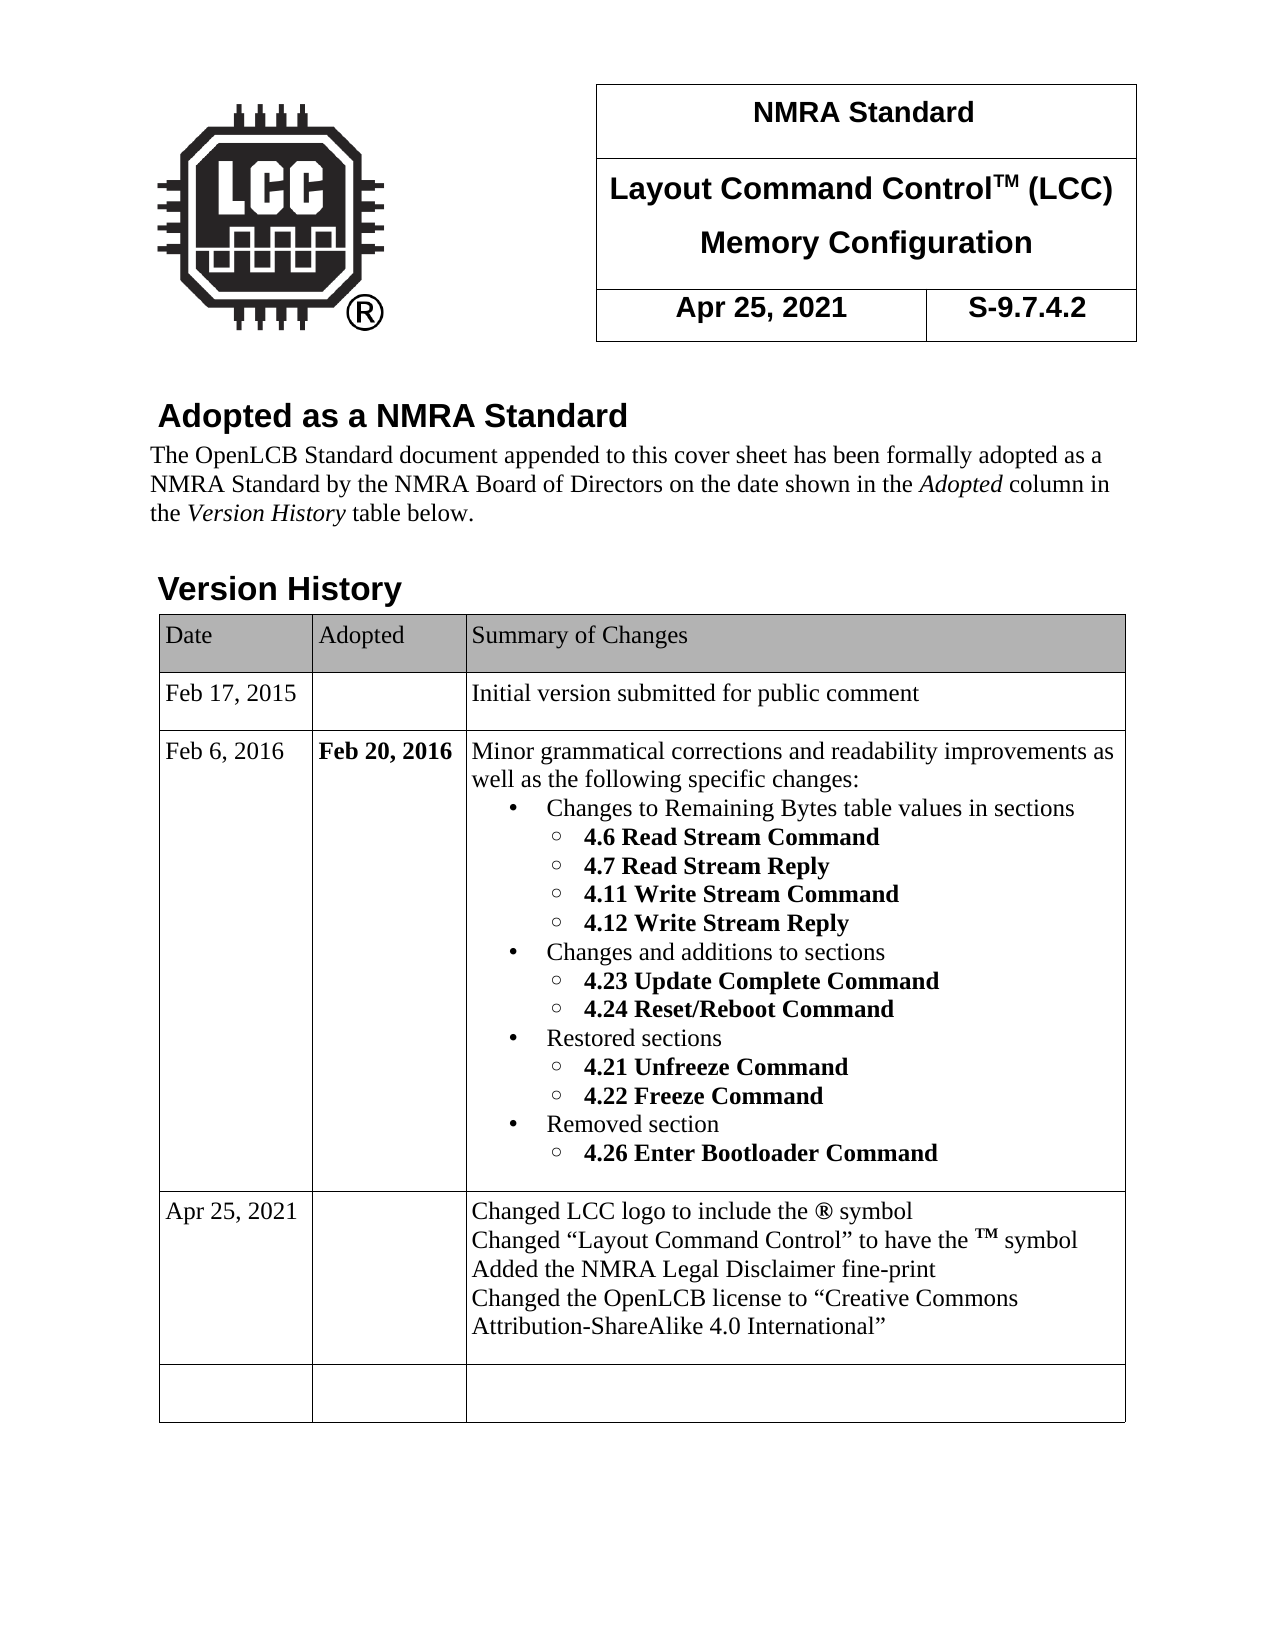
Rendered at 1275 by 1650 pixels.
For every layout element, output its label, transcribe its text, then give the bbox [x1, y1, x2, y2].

table_cell [160, 1365, 312, 1422]
table_cell [313, 673, 466, 730]
subtitle Version History [112, 569, 1125, 608]
table_header Adopted [313, 615, 466, 672]
table_cell Feb 20, 2016 [313, 731, 466, 1191]
table_cell [467, 1365, 1125, 1422]
text The OpenLCB Standard document appended to this cover sheet has been formally adopted as a NMRA Standard by the NMRA Board of Directors on the date shown in the Adopted column in the Version History table below. [150, 440, 1125, 527]
table_cell [313, 1365, 466, 1422]
table_cell [313, 1192, 466, 1363]
table_cell Feb 6, 2016 [160, 731, 312, 1191]
picture [138, 85, 405, 347]
table_cell Changed LCC logo to include the ® symbol Changed “Layout Command Control” to have the TM symbol Added the NMRA Legal Disclaimer fine-print Changed the OpenLCB license to “Creative Commons Attribution-ShareAlike 4.0 International” [467, 1192, 1125, 1363]
table_cell Apr 25, 2021 [160, 1192, 312, 1363]
table_cell Minor grammatical corrections and readability improvements as well as the following specific changes: Changes to Remaining Bytes table values in sections 4.6 Read Stream Command 4.7 Read Stream Reply 4.11 Write Stream Command 4.12 Write Stream Reply Changes and additions to sections 4.23 Update Complete Command 4.24 Reset/Reboot Command Restored sections 4.21 Unfreeze Command 4.22 Freeze Command Removed section 4.26 Enter Bootloader Command [467, 731, 1125, 1191]
table_cell Feb 17, 2015 [160, 673, 312, 730]
subtitle Adopted as a NMRA Standard [112, 396, 1125, 434]
table_header Summary of Changes [467, 615, 1125, 672]
table_header Date [160, 615, 312, 672]
table_cell Initial version submitted for public comment [467, 673, 1125, 730]
